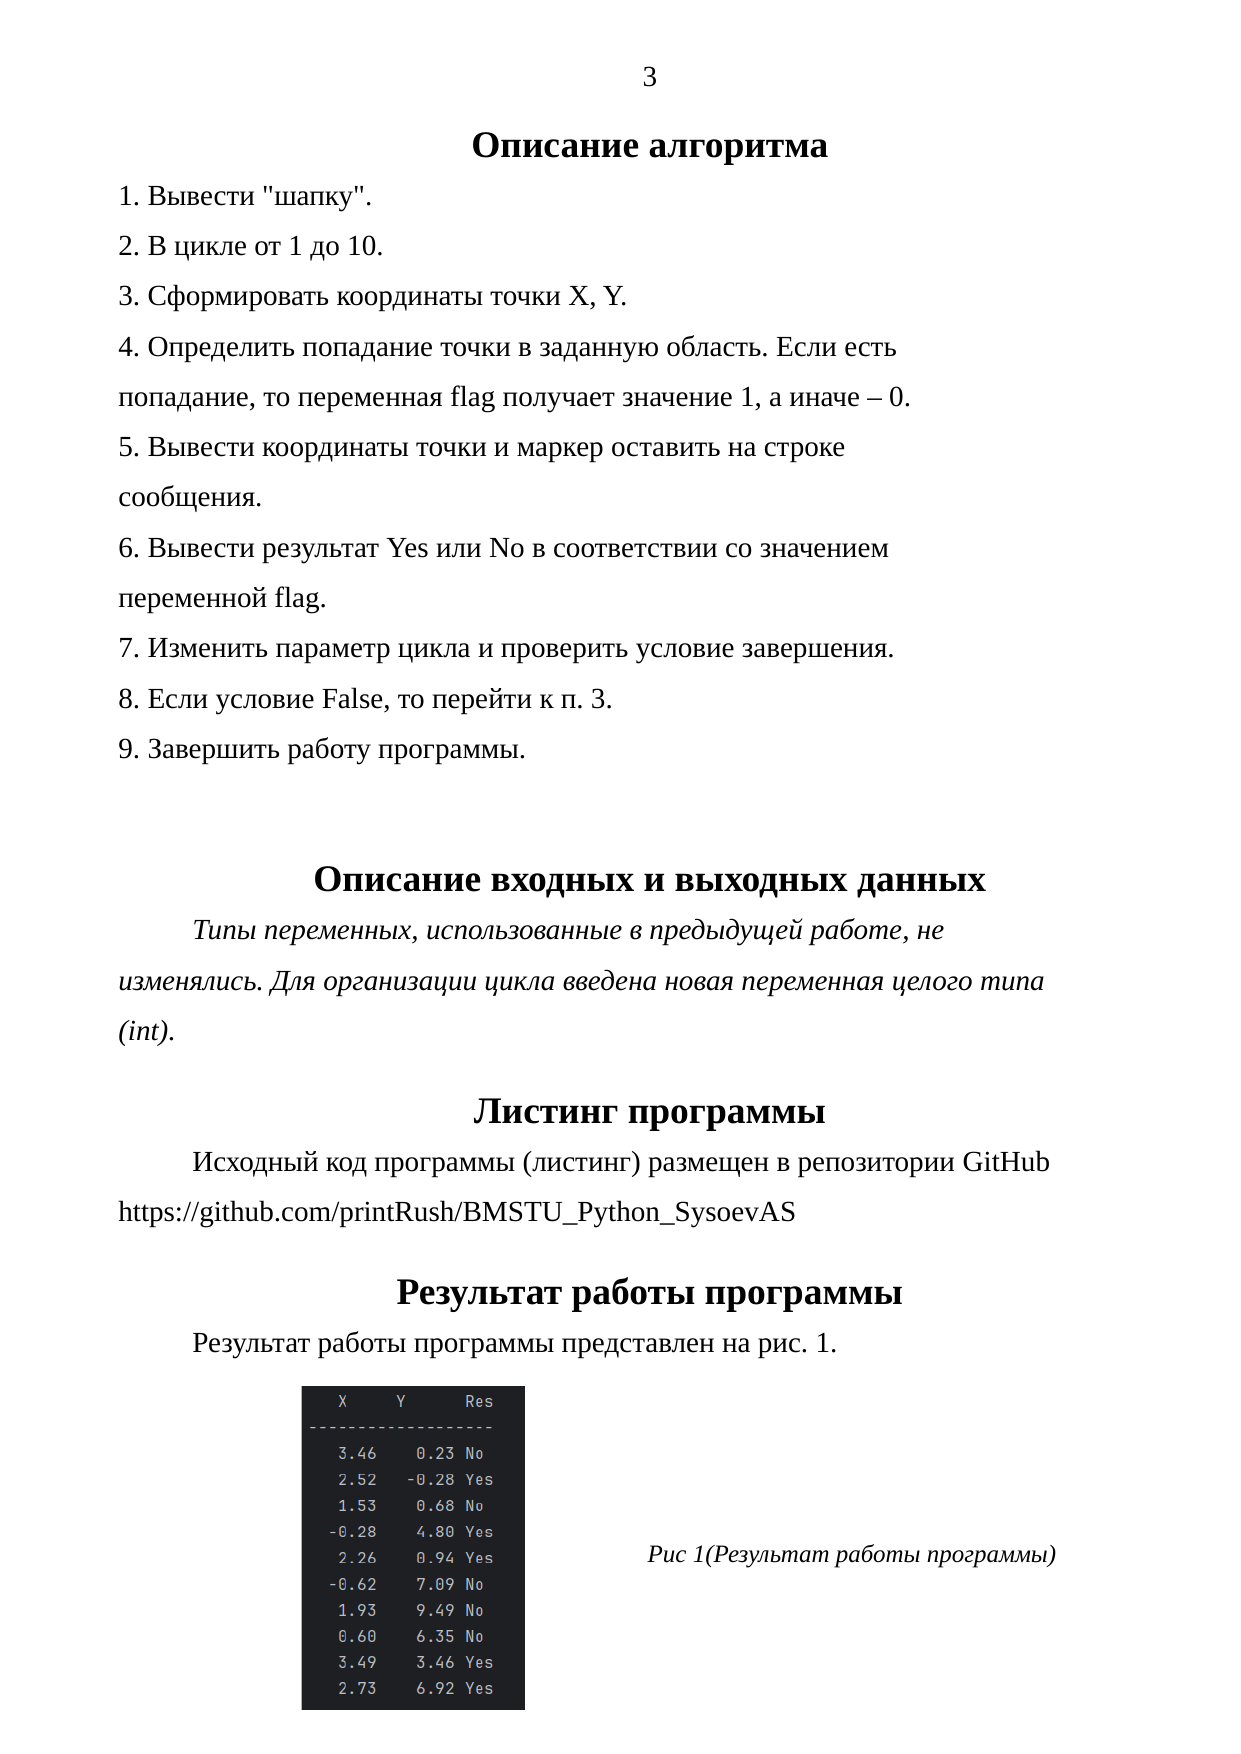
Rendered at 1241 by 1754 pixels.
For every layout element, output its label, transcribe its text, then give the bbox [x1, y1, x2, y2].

text 9. Завершить работу программы. [118, 731, 1181, 765]
subtitle Результат работы программы [118, 1269, 1181, 1313]
text Типы переменных, использованные в предыдущей работе, не [118, 912, 1181, 946]
text 7. Изменить параметр цикла и проверить условие завершения. [118, 631, 1181, 664]
text Рис 1(Результат работы программы) [623, 1539, 1083, 1567]
text сообщения. [118, 479, 1181, 513]
text Исходный код программы (листинг) размещен в репозитории GitHub [118, 1144, 1181, 1177]
text 5. Вывести координаты точки и маркер оставить на строке [118, 429, 1181, 463]
text 1. Вывести "шапку". [118, 178, 1181, 211]
text изменялись. Для организации цикла введена новая переменная целого типа [118, 963, 1181, 996]
text 4. Определить попадание точки в заданную область. Если есть [118, 329, 1181, 362]
text попадание, то переменная flag получает значение 1, а иначе – 0. [118, 379, 1181, 412]
text Результат работы программы представлен на рис. 1. [118, 1325, 1181, 1359]
subtitle Описание входных и выходных данных [118, 857, 1181, 900]
text переменной flag. [118, 580, 1181, 614]
picture [301, 1386, 525, 1710]
subtitle Описание алгоритма [118, 122, 1181, 165]
text 8. Если условие False, то перейти к п. 3. [118, 681, 1181, 714]
text 6. Вывести результат Yes или No в соответствии со значением [118, 530, 1181, 563]
subtitle Листинг программы [118, 1088, 1181, 1131]
text (int). [118, 1013, 1181, 1047]
text 2. В цикле от 1 до 10. [118, 228, 1181, 262]
text https://github.com/printRush/BMSTU_Python_SysoevAS [118, 1194, 1181, 1228]
text 3. Сформировать координаты точки X, Y. [118, 278, 1181, 312]
